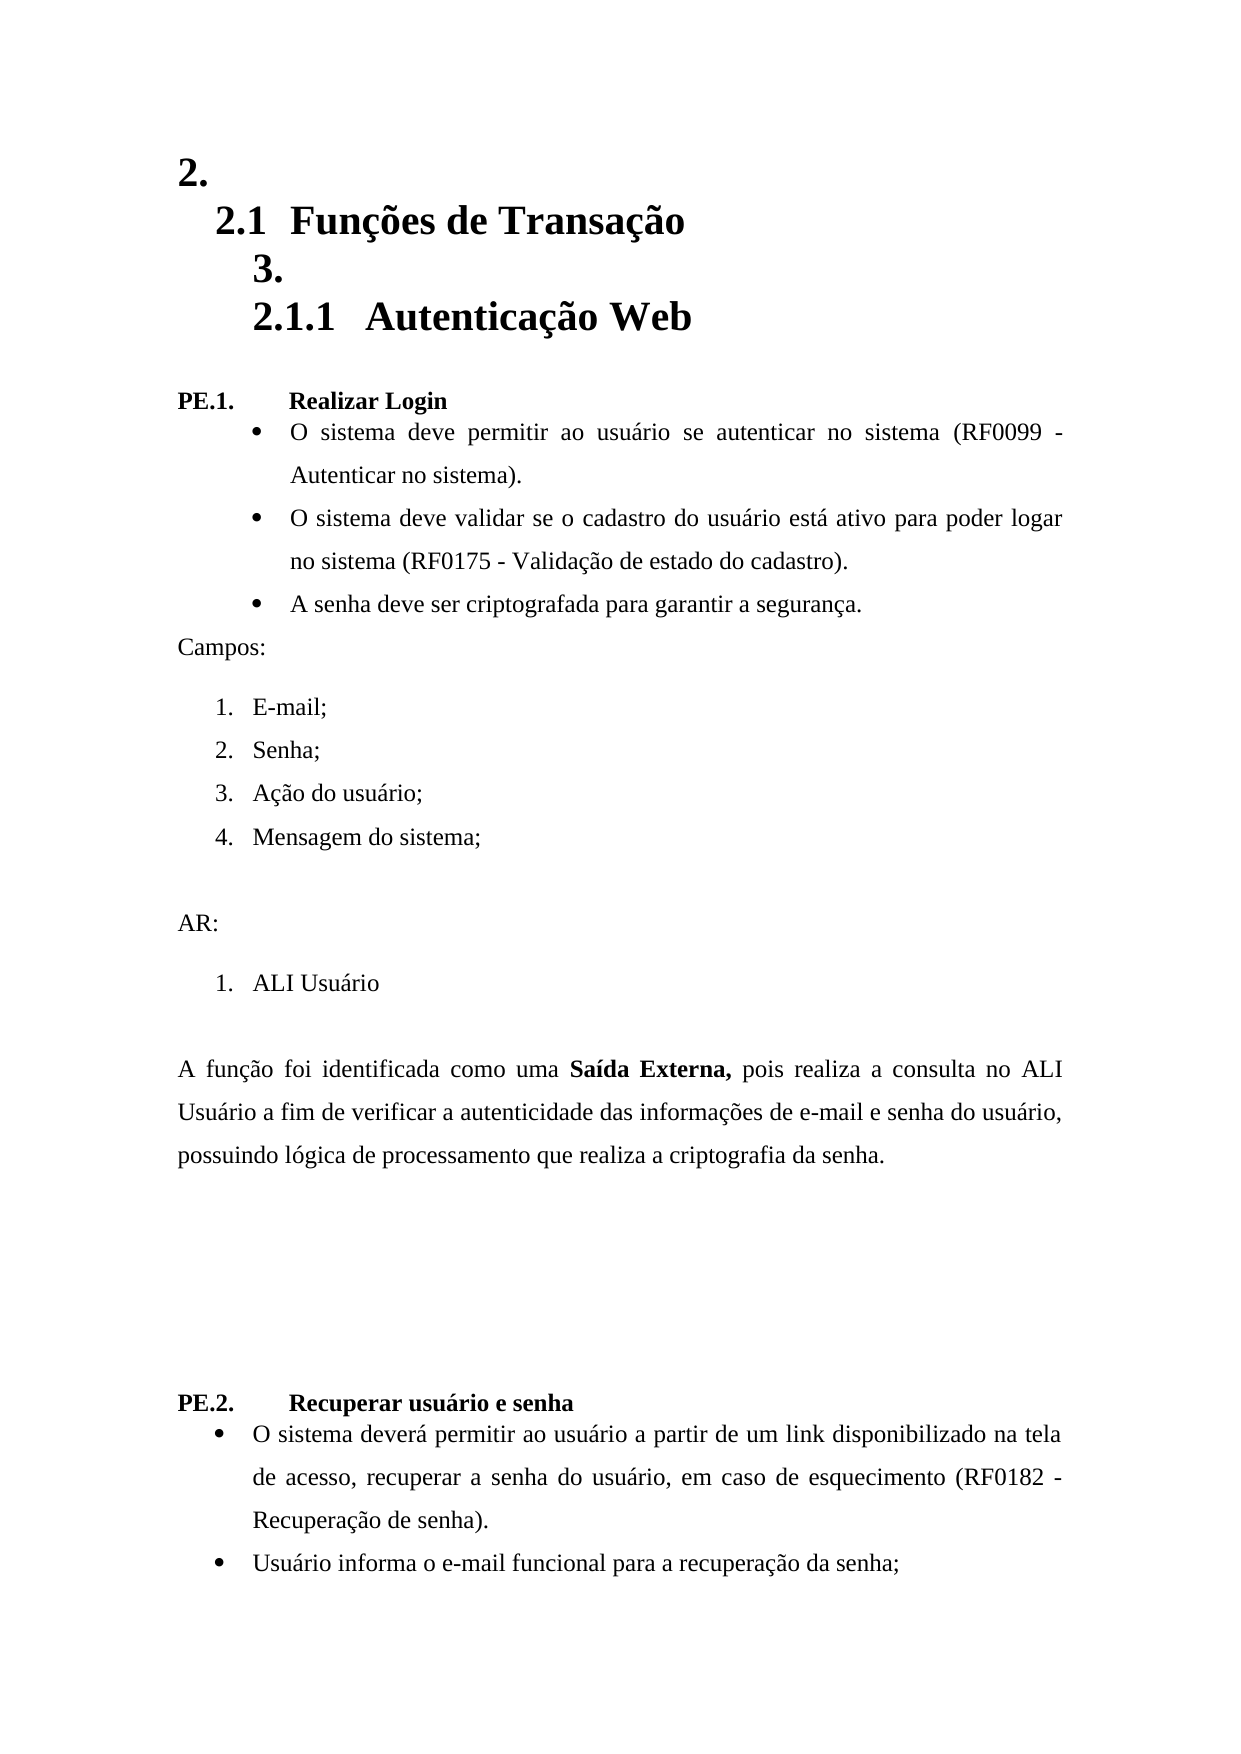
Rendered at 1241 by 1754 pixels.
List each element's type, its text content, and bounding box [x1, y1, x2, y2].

list Mensagem do sistema; [215, 822, 1063, 850]
list ALI Usuário [215, 968, 1063, 996]
list Usuário informa o e-mail funcional para a recuperação da senha; [215, 1548, 1063, 1577]
list Ação do usuário; [215, 778, 1063, 807]
list Senha; [215, 735, 1063, 764]
list O sistema deve permitir ao usuário se autenticar no sistema (RF0099 - Autenticar no sistema). [252, 417, 1063, 489]
list Realizar Login [177, 386, 1063, 415]
list Recuperar usuário e senha [177, 1388, 1063, 1417]
list Autenticação Web [252, 291, 1063, 339]
text Campos: [177, 632, 1063, 661]
text AR: [177, 908, 1063, 937]
list E-mail; [215, 692, 1063, 721]
list Funções de Transação [215, 196, 1063, 243]
list O sistema deve validar se o cadastro do usuário está ativo para poder logar no sistema (RF0175 - Validação de estado do cadastro). [252, 503, 1063, 575]
list O sistema deverá permitir ao usuário a partir de um link disponibilizado na tela de acesso, recuperar a senha do usuário, em caso de esquecimento (RF0182 - Recuperação de senha). [215, 1419, 1063, 1534]
list A senha deve ser criptografada para garantir a segurança. [252, 589, 1063, 618]
text A função foi identificada como uma Saída Externa, pois realiza a consulta no ALI Usuário a fim de verificar a autenticidade das informações de e-mail e senha do usuário, possuindo lógica de processamento que realiza a criptografia da senha. [177, 1054, 1063, 1169]
